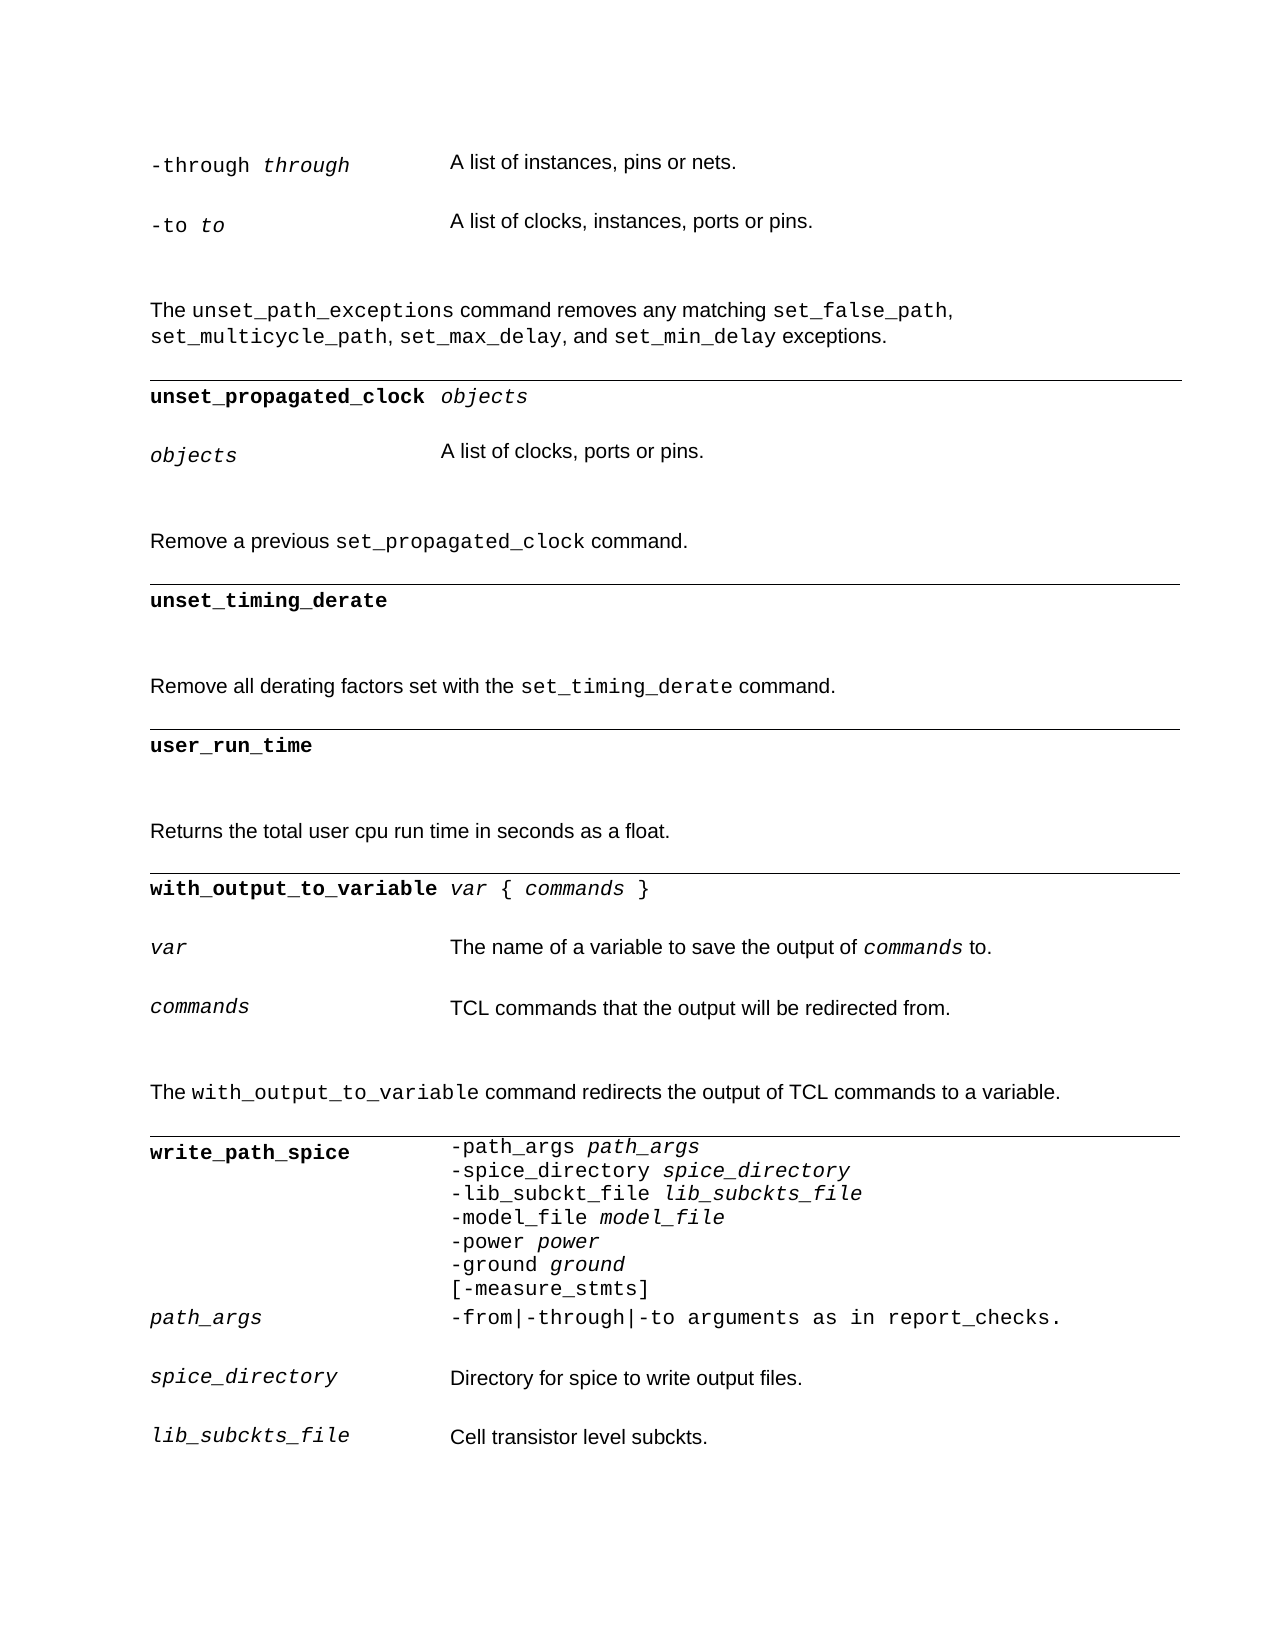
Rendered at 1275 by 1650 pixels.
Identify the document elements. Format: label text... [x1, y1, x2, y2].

table_header objects [441, 381, 1182, 439]
text Returns the total user cpu run time in seconds as a float. [150, 819, 1180, 843]
table_cell A list of clocks, instances, ports or pins. [450, 209, 1180, 268]
table_cell TCL commands that the output will be redirected from. [450, 991, 1180, 1050]
table_cell -from|-through|-to arguments as in report_checks. [450, 1302, 1180, 1361]
table_header unset_propagated_clock [150, 381, 441, 439]
table_cell The name of a variable to save the output of commands to. [450, 932, 1180, 991]
table_header [450, 730, 1180, 789]
table_cell A list of instances, pins or nets. [450, 150, 1180, 209]
table_header with_output_to_variable [150, 874, 450, 932]
table_cell A list of clocks, ports or pins. [441, 439, 1182, 498]
table_cell Cell transistor level subckts. [450, 1420, 1180, 1479]
table_cell -to to [150, 209, 450, 268]
text The with_output_to_variable command redirects the output of TCL commands to a variable. [150, 1080, 1180, 1106]
table_cell commands [150, 991, 450, 1050]
text The unset_path_exceptions command removes any matching set_false_path, set_multicycle_path, set_max_delay, and set_min_delay exceptions. [150, 298, 1180, 350]
table_cell spice_directory [150, 1361, 450, 1420]
table_header -path_args path_args -spice_directory spice_directory -lib_subckt_file lib_subckts_file -model_file model_file -power power -ground ground [-measure_stmts] [450, 1137, 1180, 1302]
table_cell -through through [150, 150, 450, 209]
table_cell Directory for spice to write output files. [450, 1361, 1180, 1420]
text Remove all derating factors set with the set_timing_derate command. [150, 673, 1180, 699]
table_cell path_args [150, 1302, 450, 1361]
table_cell objects [150, 439, 441, 498]
table_header write_path_spice [150, 1137, 450, 1302]
table_cell lib_subckts_file [150, 1420, 450, 1479]
table_header unset_timing_derate [150, 585, 441, 643]
table_header user_run_time [150, 730, 450, 789]
table_header [441, 585, 1180, 643]
table_cell var [150, 932, 450, 991]
table_header var { commands } [450, 874, 1180, 932]
text Remove a previous set_propagated_clock command. [150, 528, 1180, 554]
